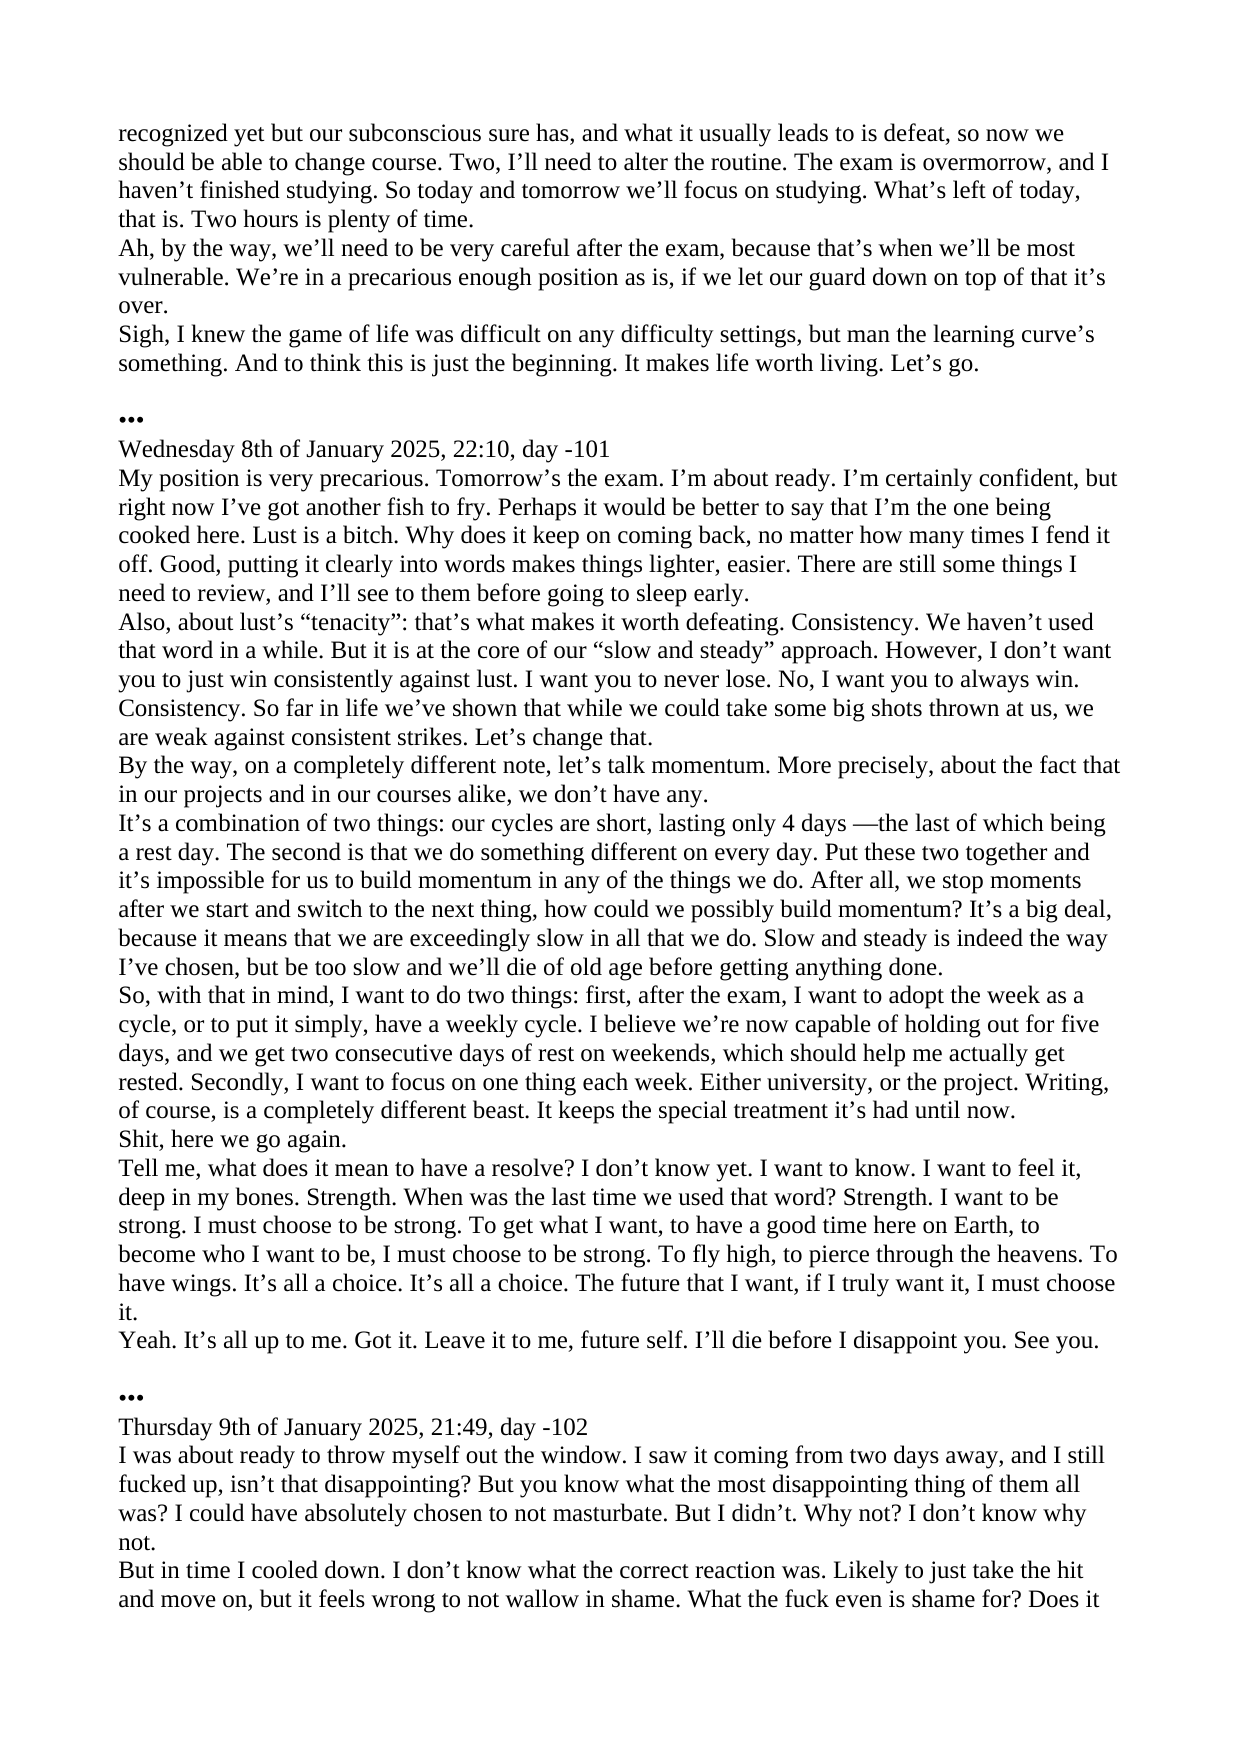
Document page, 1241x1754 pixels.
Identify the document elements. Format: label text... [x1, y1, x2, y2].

text By the way, on a completely different note, let’s talk momentum. More precisely, about the fact that in our projects and in our courses alike, we don’t have any. [118, 751, 1122, 808]
text Yeah. It’s all up to me. Got it. Leave it to me, future self. I’ll die before I disappoint you. See you. [118, 1326, 1122, 1354]
text Wednesday 8th of January 2025, 22:10, day -101 [118, 434, 1122, 463]
text Thursday 9th of January 2025, 21:49, day -102 [118, 1412, 1122, 1441]
text It’s a combination of two things: our cycles are short, lasting only 4 days —the last of which being a rest day. The second is that we do something different on every day. Put these two together and it’s impossible for us to build momentum in any of the things we do. After all, we stop moments after we start and switch to the next thing, how could we possibly build momentum? It’s a big deal, because it means that we are exceedingly slow in all that we do. Slow and steady is indeed the way I’ve chosen, but be too slow and we’ll die of old age before getting anything done. [118, 808, 1122, 981]
text So, with that in mind, I want to do two things: first, after the exam, I want to adopt the week as a cycle, or to put it simply, have a weekly cycle. I believe we’re now capable of holding out for five days, and we get two consecutive days of rest on weekends, which should help me actually get rested. Secondly, I want to focus on one thing each week. Either university, or the project. Writing, of course, is a completely different beast. It keeps the special treatment it’s had until now. [118, 981, 1122, 1124]
text ••• [118, 406, 1122, 434]
text My position is very precarious. Tomorrow’s the exam. I’m about ready. I’m certainly confident, but right now I’ve got another fish to fry. Perhaps it would be better to say that I’m the one being cooked here. Lust is a bitch. Why does it keep on coming back, no matter how many times I fend it off. Good, putting it clearly into words makes things lighter, easier. There are still some things I need to review, and I’ll see to them before going to sleep early. [118, 463, 1122, 607]
text ••• [118, 1383, 1122, 1412]
text Shit, here we go again. [118, 1124, 1122, 1153]
text Tell me, what does it mean to have a resolve? I don’t know yet. I want to know. I want to feel it, deep in my bones. Strength. When was the last time we used that word? Strength. I want to be strong. I must choose to be strong. To get what I want, to have a good time here on Earth, to become who I want to be, I must choose to be strong. To fly high, to pierce through the heavens. To have wings. It’s all a choice. It’s all a choice. The future that I want, if I truly want it, I must choose it. [118, 1153, 1122, 1326]
text But in time I cooled down. I don’t know what the correct reaction was. Likely to just take the hit and move on, but it feels wrong to not wallow in shame. What the fuck even is shame for? Does it [118, 1556, 1122, 1613]
text Ah, by the way, we’ll need to be very careful after the exam, because that’s when we’ll be most vulnerable. We’re in a precarious enough position as is, if we let our guard down on top of that it’s over. [118, 233, 1122, 319]
text recognized yet but our subconscious sure has, and what it usually leads to is defeat, so now we should be able to change course. Two, I’ll need to alter the routine. The exam is overmorrow, and I haven’t finished studying. So today and tomorrow we’ll focus on studying. What’s left of today, that is. Two hours is plenty of time. [118, 118, 1122, 233]
text Sigh, I knew the game of life was difficult on any difficulty settings, but man the learning curve’s something. And to think this is just the beginning. It makes life worth living. Let’s go. [118, 319, 1122, 377]
text Also, about lust’s “tenacity”: that’s what makes it worth defeating. Consistency. We haven’t used that word in a while. But it is at the core of our “slow and steady” approach. However, I don’t want you to just win consistently against lust. I want you to never lose. No, I want you to always win. Consistency. So far in life we’ve shown that while we could take some big shots thrown at us, we are weak against consistent strikes. Let’s change that. [118, 607, 1122, 751]
text I was about ready to throw myself out the window. I saw it coming from two days away, and I still fucked up, isn’t that disappointing? But you know what the most disappointing thing of them all was? I could have absolutely chosen to not masturbate. But I didn’t. Why not? I don’t know why not. [118, 1441, 1122, 1556]
